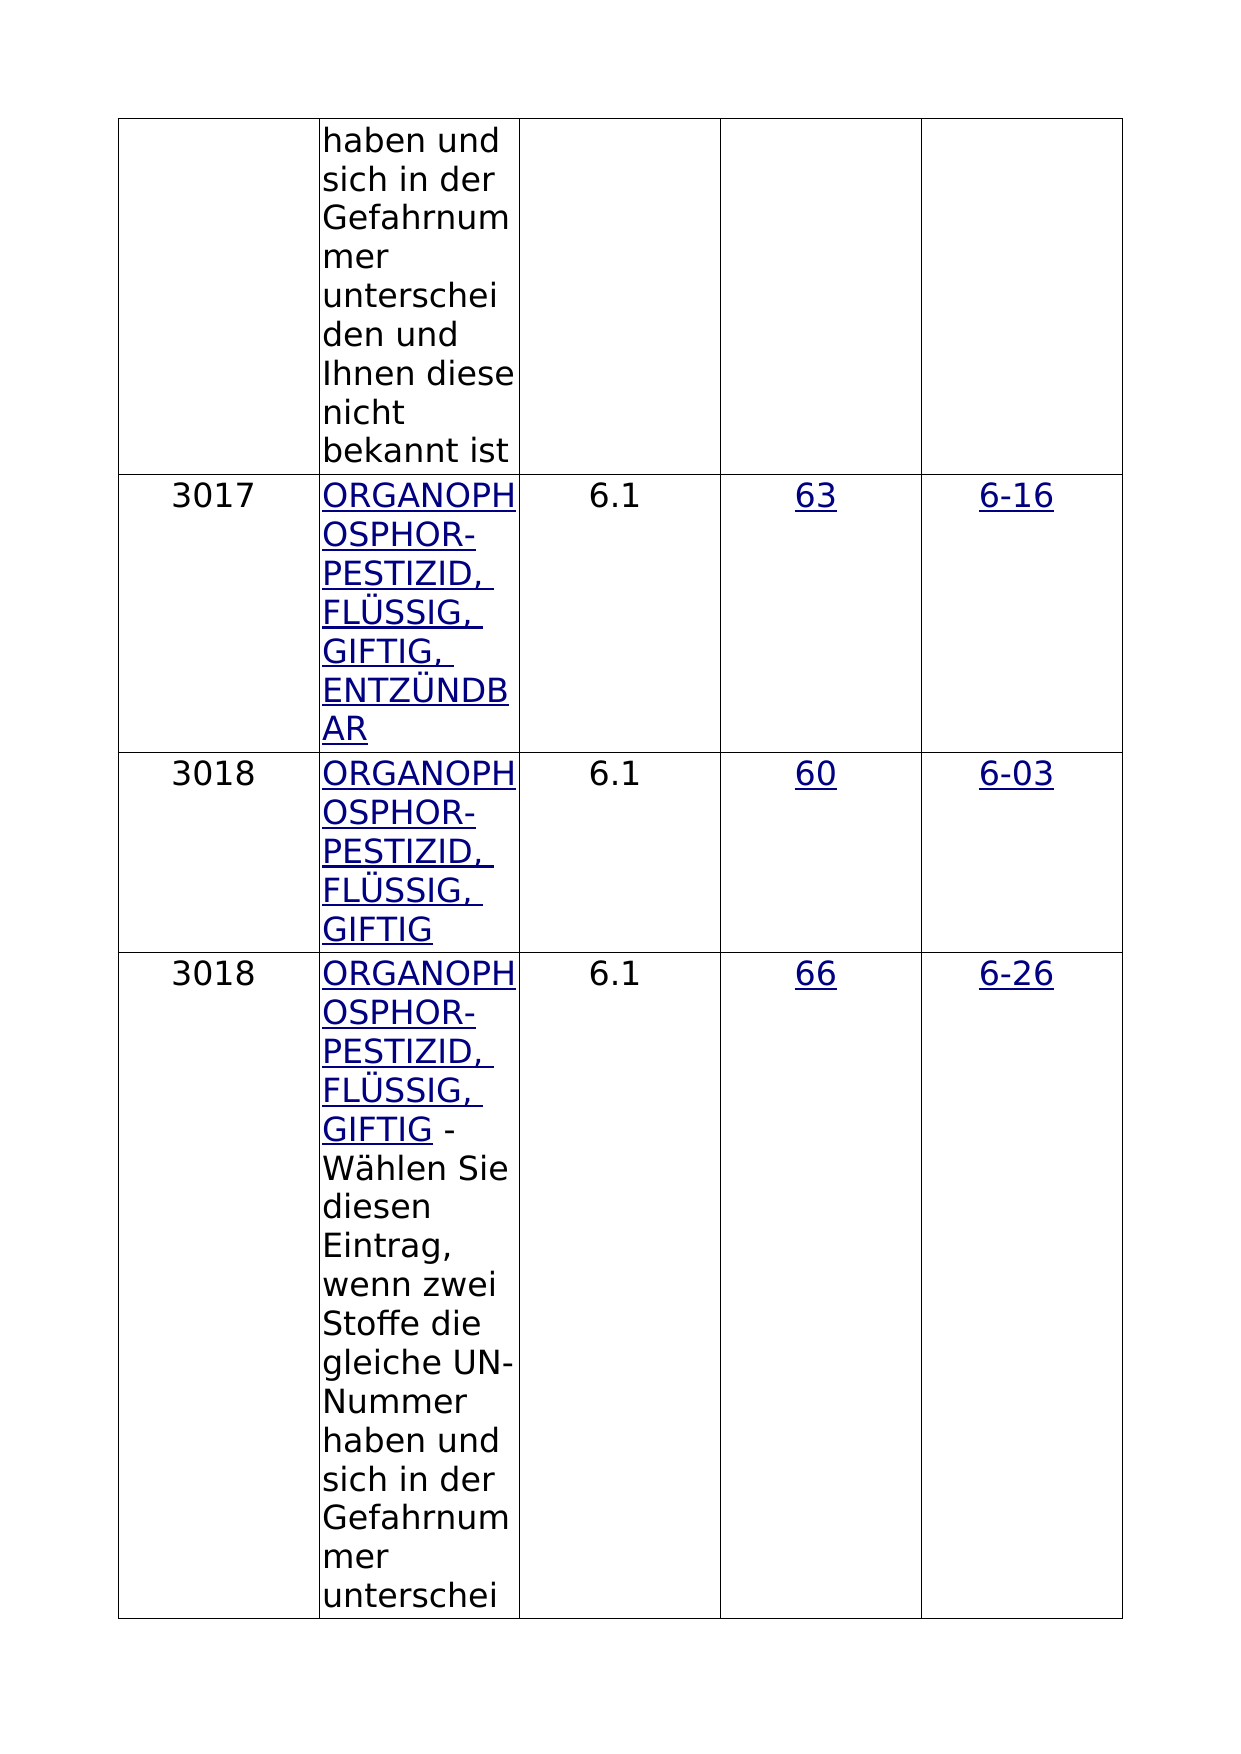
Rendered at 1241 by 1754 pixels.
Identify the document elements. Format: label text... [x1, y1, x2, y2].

table_cell ORGANOPHOSPHOR-PESTIZID, FLÜSSIG, GIFTIG, ENTZÜNDBAR [320, 475, 519, 752]
table_cell haben und sich in der Gefahrnummer unterscheiden und Ihnen diese nicht bekannt ist [320, 119, 519, 474]
table_cell 3018 [119, 953, 319, 1618]
table_cell 6.1 [520, 475, 720, 752]
table_cell 6-26 [922, 953, 1122, 1618]
table_cell 6-16 [922, 475, 1122, 752]
table_cell 6.1 [520, 753, 720, 952]
table_cell ORGANOPHOSPHOR-PESTIZID, FLÜSSIG, GIFTIG [320, 753, 519, 952]
table_cell [119, 119, 319, 474]
table_cell 3018 [119, 753, 319, 952]
table_cell [520, 119, 720, 474]
table_cell [721, 119, 921, 474]
table_cell ORGANOPHOSPHOR-PESTIZID, FLÜSSIG, GIFTIG - Wählen Sie diesen Eintrag, wenn zwei Stoffe die gleiche UN-Nummer haben und sich in der Gefahrnummer unterschei [320, 953, 519, 1618]
table_cell [922, 119, 1122, 474]
table_cell 3017 [119, 475, 319, 752]
table_cell 6-03 [922, 753, 1122, 952]
table_cell 6.1 [520, 953, 720, 1618]
table_cell 66 [721, 953, 921, 1618]
table_cell 63 [721, 475, 921, 752]
table_cell 60 [721, 753, 921, 952]
